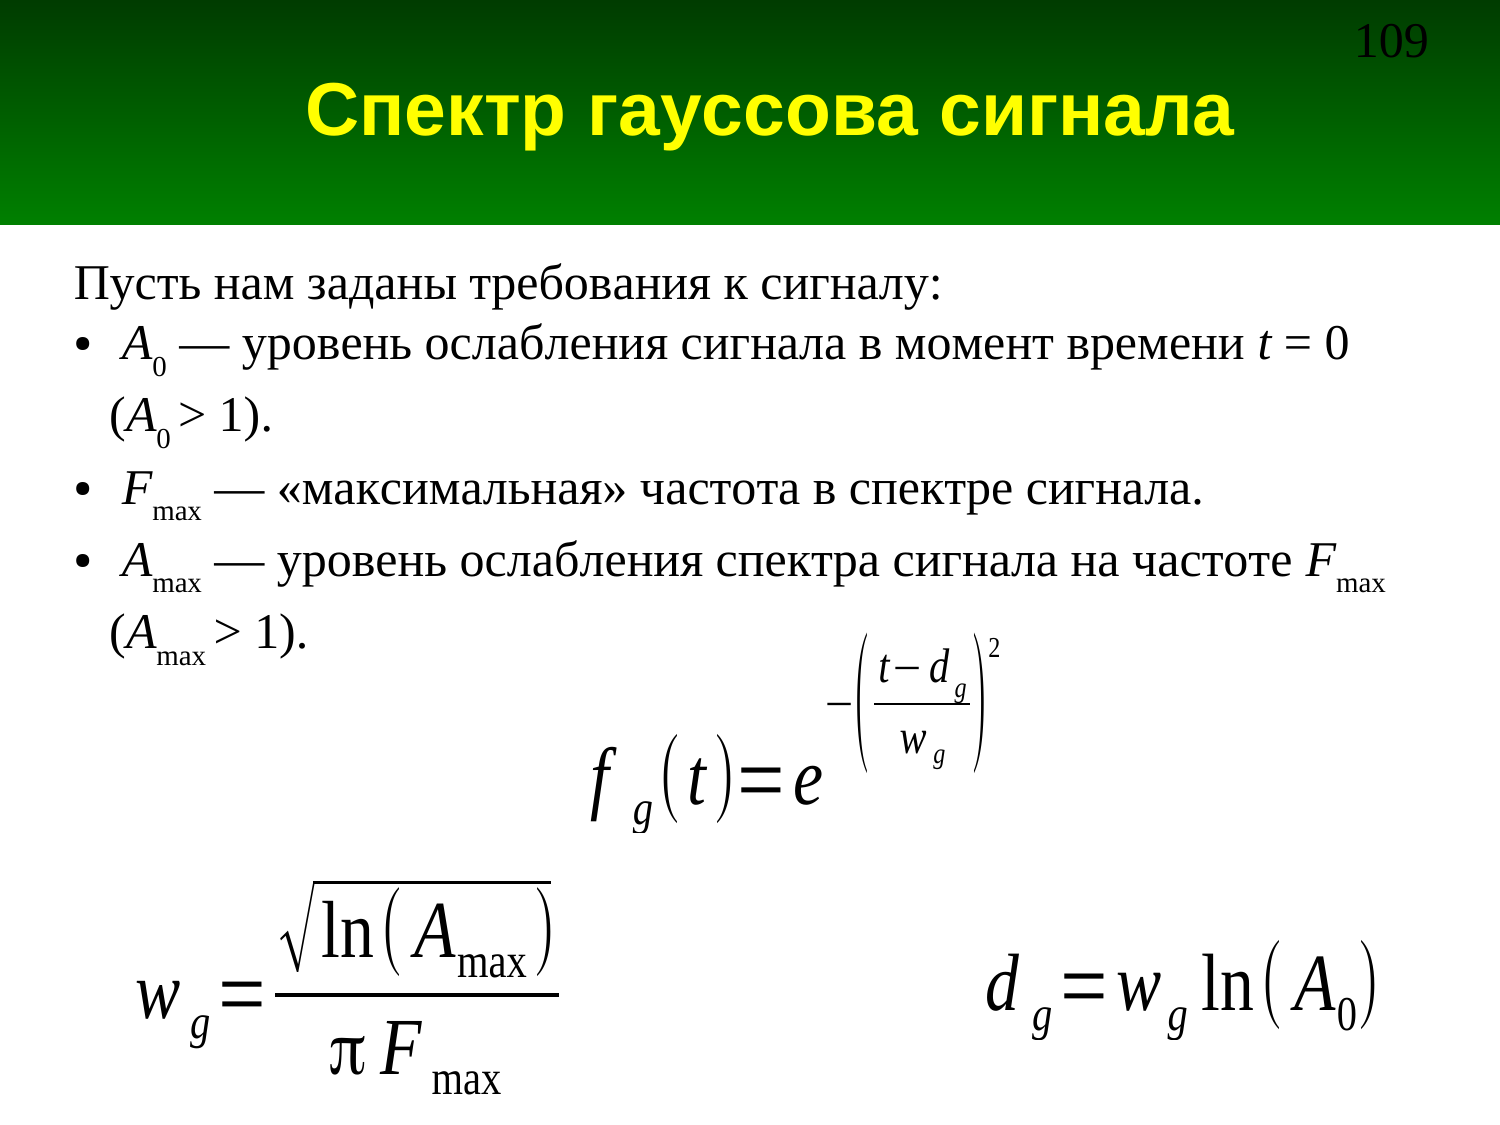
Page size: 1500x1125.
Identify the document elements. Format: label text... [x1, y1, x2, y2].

title Спектр гауссова сигнала [100, 7, 1441, 204]
chart [968, 934, 1398, 1040]
text_box Пусть нам заданы требования к сигналу: A0 — уровень ослабления сигнала в момент времени t = 0 (A0 > 1). Fmax — «максимальная» частота в спектре сигнала. Amax — уровень ослабления спектра сигнала на частоте Fmax (Amax > 1). [59, 242, 1406, 679]
chart [560, 631, 1018, 833]
chart [118, 876, 577, 1105]
